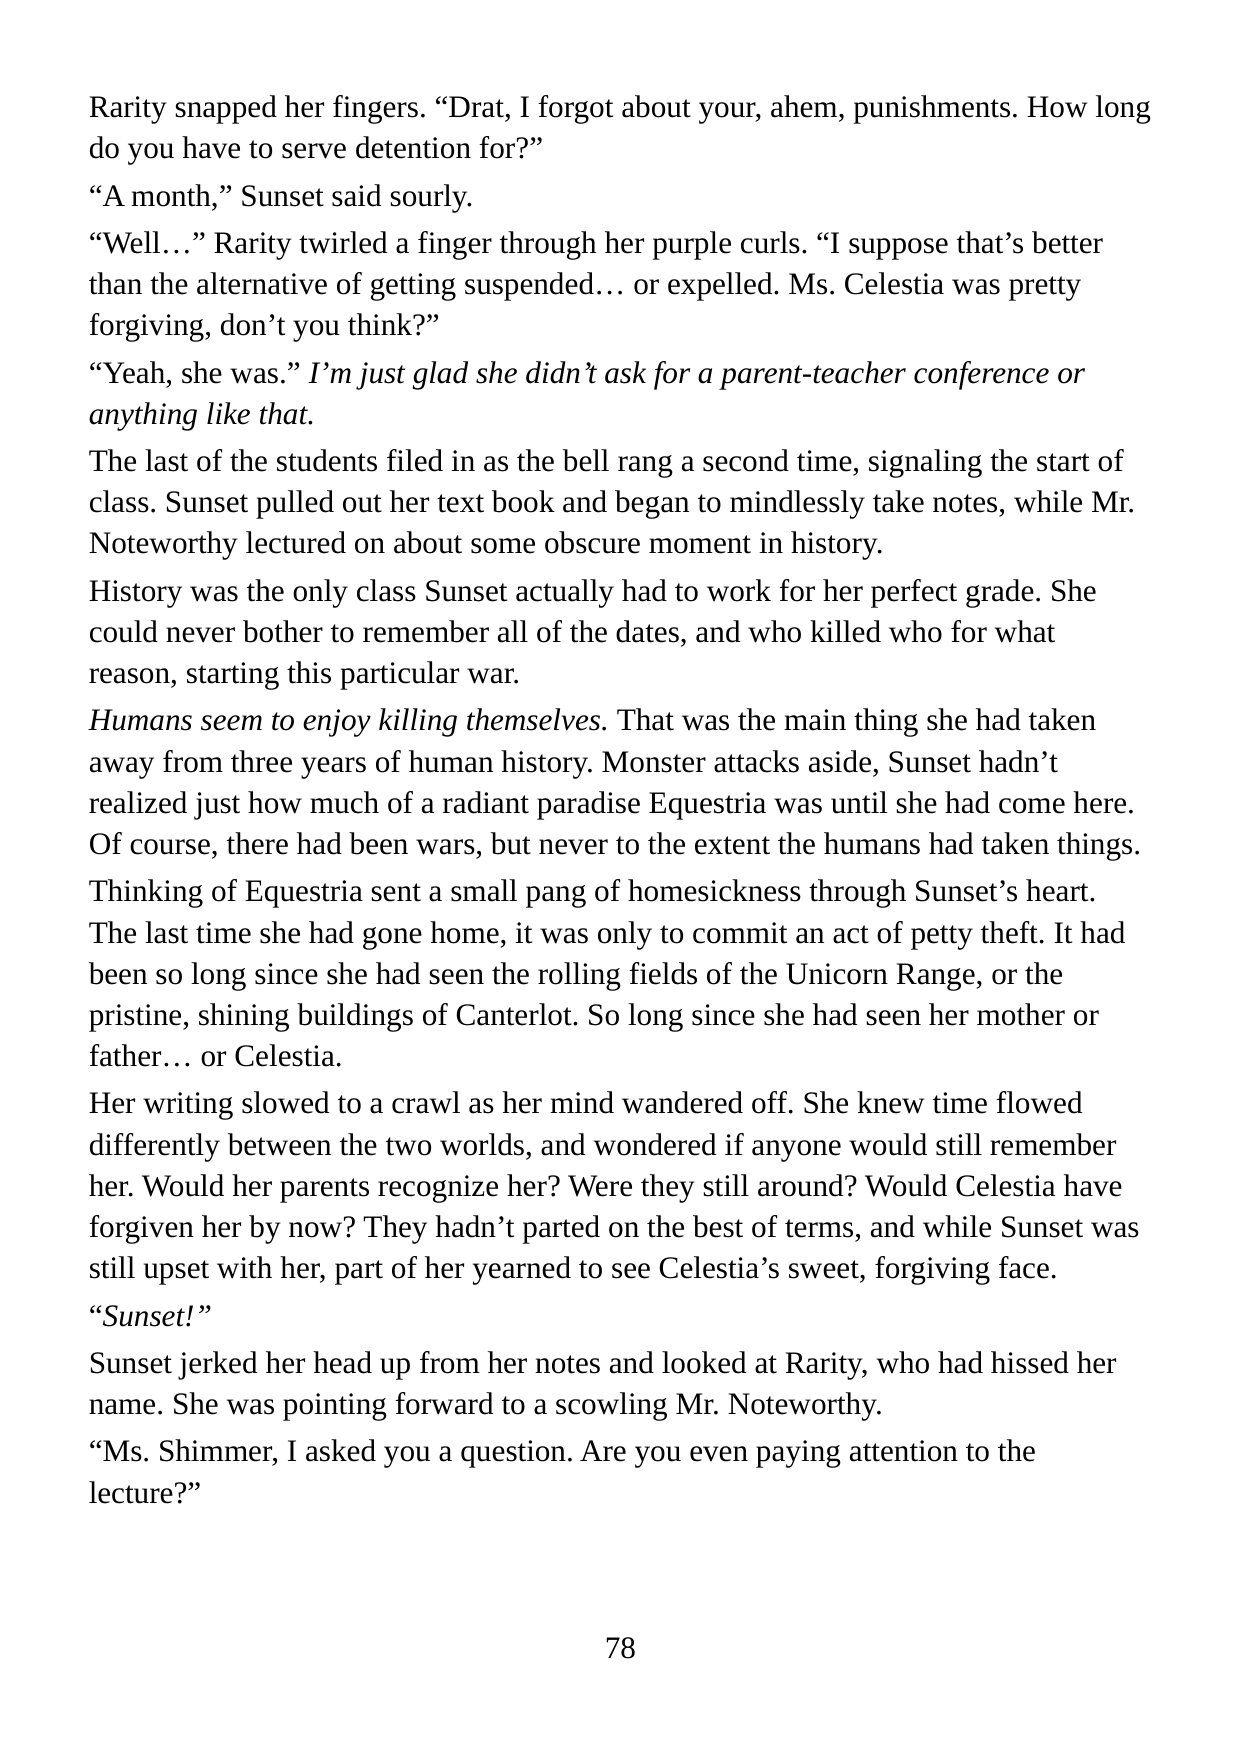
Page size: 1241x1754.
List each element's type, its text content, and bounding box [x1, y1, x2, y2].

text Her writing slowed to a crawl as her mind wandered off. She knew time flowed differently between the two worlds, and wondered if anyone would still remember her. Would her parents recognize her? Were they still around? Would Celestia have forgiven her by now? They hadn’t parted on the best of terms, and while Sunset was still upset with her, part of her yearned to see Celestia’s sweet, forgiving face. [88, 1085, 1152, 1286]
text Humans seem to enjoy killing themselves. That was the main thing she had taken away from three years of human history. Monster attacks aside, Sunset hadn’t realized just how much of a radiant paradise Equestria was until she had come here. Of course, there had been wars, but never to the extent the humans had taken things. [88, 702, 1152, 861]
text “Yeah, she was.” I’m just glad she didn’t ask for a parent-teacher conference or anything like that. [88, 354, 1152, 431]
text Sunset jerked her head up from her notes and looked at Rarity, who had hissed her name. She was pointing forward to a scowling Mr. Noteworthy. [88, 1344, 1152, 1421]
text Thinking of Equestria sent a small pang of homesickness through Sunset’s heart. The last time she had gone home, it was only to commit an act of petty theft. It had been so long since she had seen the rolling fields of the Unicorn Range, or the pristine, shining buildings of Canterlot. So long since she had seen her mother or father… or Celestia. [88, 873, 1152, 1073]
text The last of the students filed in as the bell rang a second time, signaling the start of class. Sunset pulled out her text book and began to mindlessly take notes, while Mr. Noteworthy lectured on about some obscure moment in history. [88, 442, 1152, 561]
text Rarity snapped her fingers. “Drat, I forgot about your, ahem, punishments. How long do you have to serve detention for?” [88, 88, 1152, 166]
text “Well…” Rarity twirled a finger through her purple curls. “I suppose that’s better than the alternative of getting suspended… or expelled. Ms. Celestia was pretty forgiving, don’t you think?” [88, 224, 1152, 343]
text History was the only class Sunset actually had to work for her perfect grade. She could never bother to remember all of the dates, and who killed who for what reason, starting this particular war. [88, 572, 1152, 690]
text “A month,” Sunset said sourly. [88, 177, 1152, 213]
text “Sunset!” [88, 1297, 1152, 1333]
text “Ms. Shimmer, I asked you a question. Are you even paying attention to the lecture?” [88, 1433, 1152, 1510]
